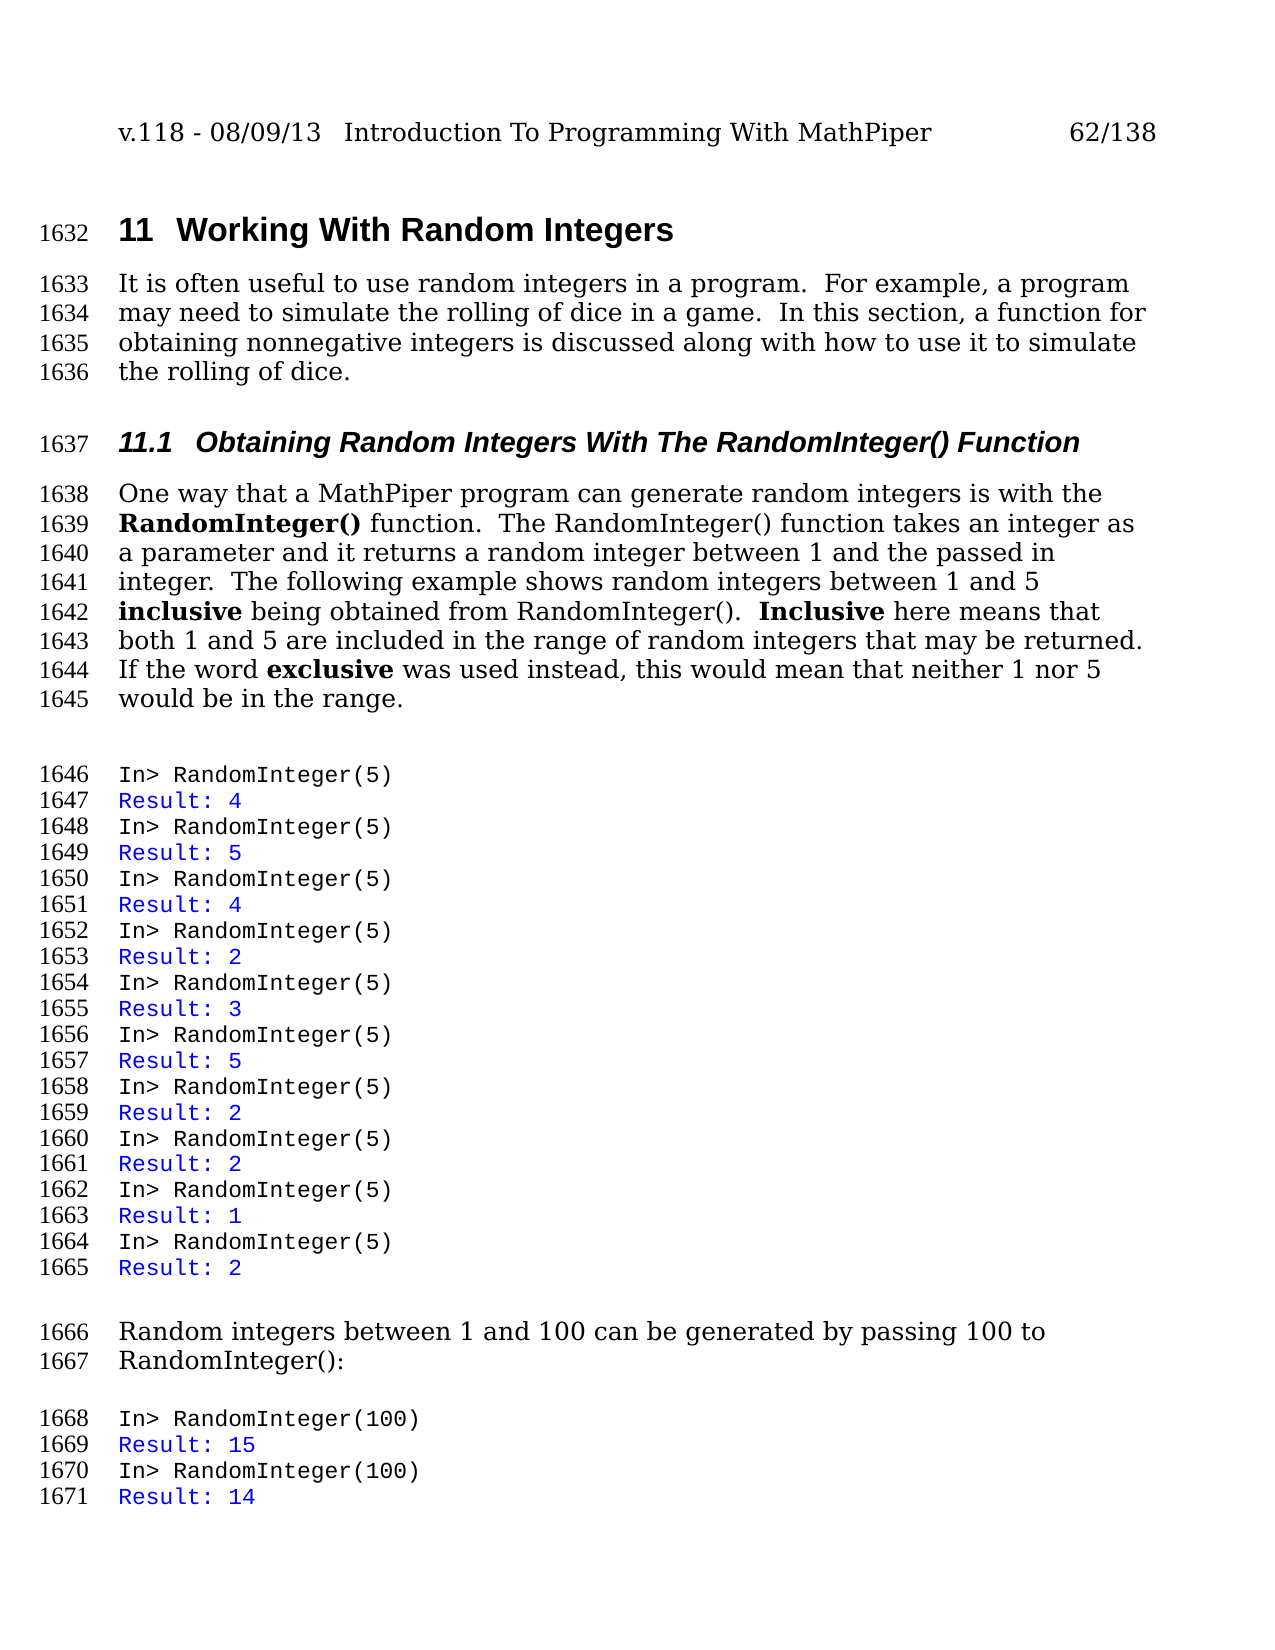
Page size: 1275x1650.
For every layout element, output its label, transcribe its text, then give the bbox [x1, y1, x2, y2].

text In> RandomInteger(5) [118, 1179, 1157, 1205]
text Result: 3 [118, 997, 1157, 1023]
text In> RandomInteger(5) [118, 764, 1157, 790]
text Result: 5 [118, 1049, 1157, 1075]
text In> RandomInteger(5) [118, 919, 1157, 945]
subtitle Working With Random Integers [118, 210, 1157, 248]
text In> RandomInteger(5) [118, 1075, 1157, 1101]
text In> RandomInteger(100) [118, 1408, 1157, 1434]
text In> RandomInteger(5) [118, 1127, 1157, 1153]
text Result: 2 [118, 945, 1157, 971]
text In> RandomInteger(5) [118, 971, 1157, 997]
text In> RandomInteger(5) [118, 1231, 1157, 1257]
text Random integers between 1 and 100 can be generated by passing 100 to RandomInteger(): [118, 1317, 1157, 1376]
text Result: 2 [118, 1101, 1157, 1127]
text Result: 5 [118, 842, 1157, 867]
text Result: 2 [118, 1153, 1157, 1179]
text It is often useful to use random integers in a program. For example, a program may need to simulate the rolling of dice in a game. In this section, a function for obtaining nonnegative integers is discussed along with how to use it to simulate the rolling of dice. [118, 269, 1157, 386]
text In> RandomInteger(100) [118, 1459, 1157, 1486]
text Result: 1 [118, 1205, 1157, 1231]
text In> RandomInteger(5) [118, 867, 1157, 893]
subtitle Obtaining Random Integers With The RandomInteger() Function [118, 425, 1157, 459]
text One way that a MathPiper program can generate random integers is with the RandomInteger() function. The RandomInteger() function takes an integer as a parameter and it returns a random integer between 1 and the passed in integer. The following example shows random integers between 1 and 5 inclusive being obtained from RandomInteger(). Inclusive here means that both 1 and 5 are included in the range of random integers that may be returned. If the word exclusive was used instead, this would mean that neither 1 nor 5 would be in the range. [118, 479, 1157, 713]
text Result: 4 [118, 893, 1157, 919]
text Result: 15 [118, 1434, 1157, 1459]
text In> RandomInteger(5) [118, 816, 1157, 842]
text Result: 14 [118, 1486, 1157, 1511]
text Result: 4 [118, 790, 1157, 816]
text Result: 2 [118, 1257, 1157, 1282]
text In> RandomInteger(5) [118, 1023, 1157, 1049]
